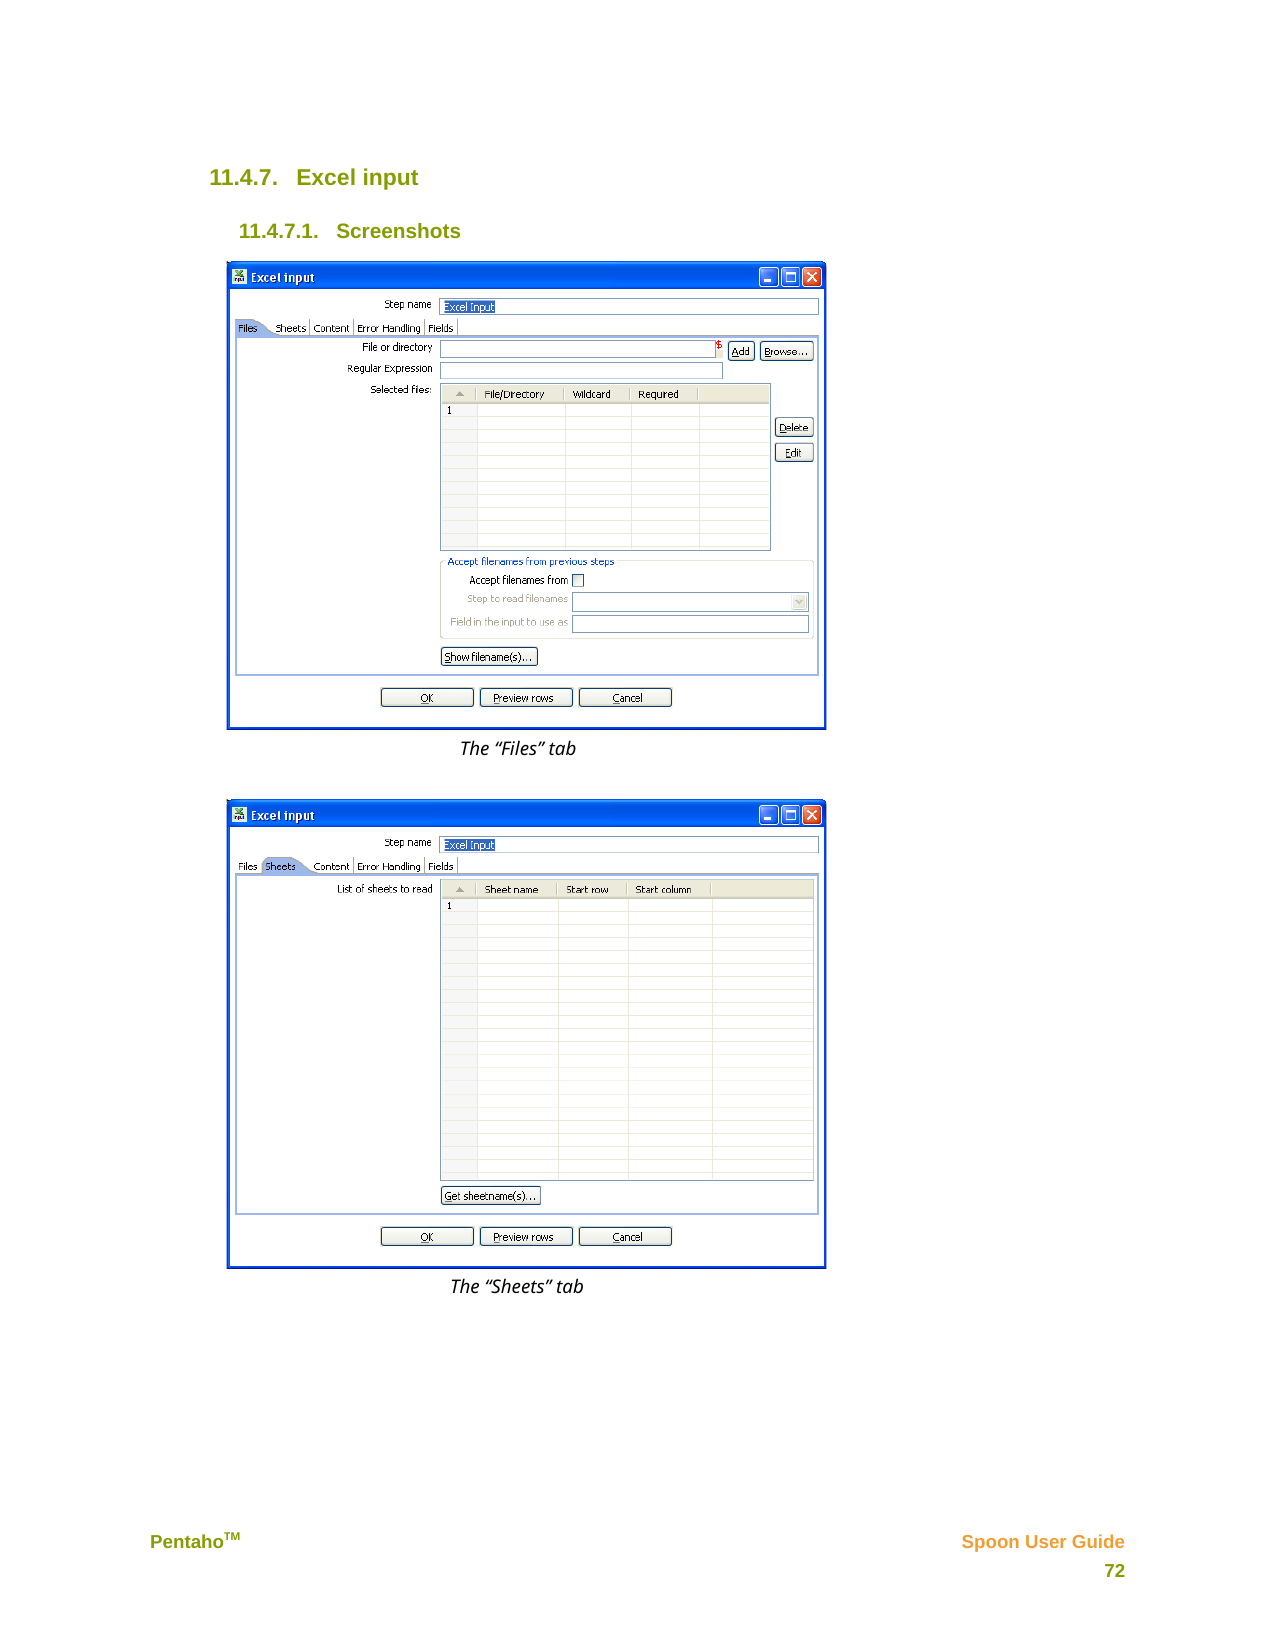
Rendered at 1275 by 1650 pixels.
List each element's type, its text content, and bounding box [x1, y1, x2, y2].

text The “Files” tab [225, 246, 1125, 761]
picture [226, 261, 827, 730]
subtitle Excel input [209, 157, 1125, 192]
subtitle Screenshots [239, 211, 1125, 246]
text The “Sheets” tab [225, 790, 1125, 1299]
picture [226, 799, 827, 1269]
